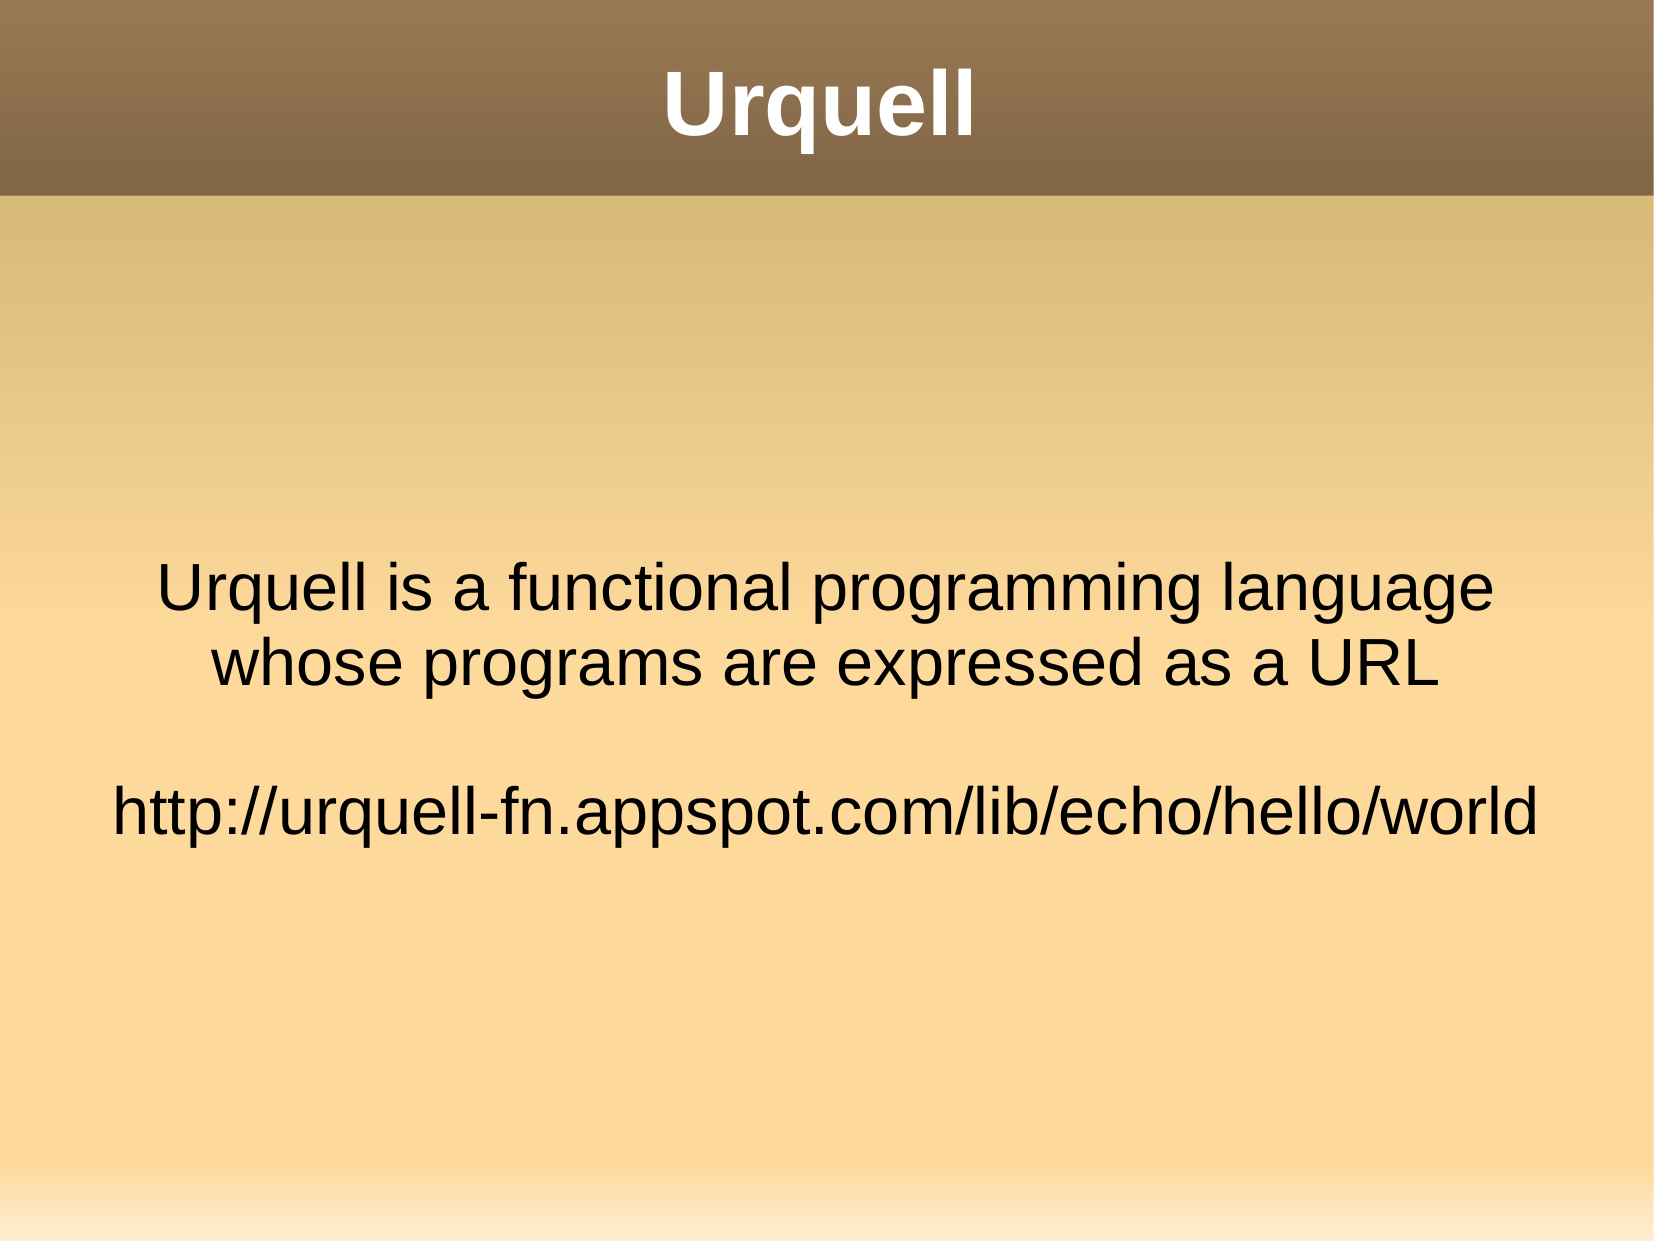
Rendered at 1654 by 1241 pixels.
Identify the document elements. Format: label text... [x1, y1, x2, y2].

subtitle Urquell is a functional programming language whose programs are expressed as a URL http://urquell-fn.appspot.com/lib/echo/hello/world [82, 290, 1571, 1109]
picture [0, 0, 1654, 1241]
title Urquell [76, 0, 1565, 208]
